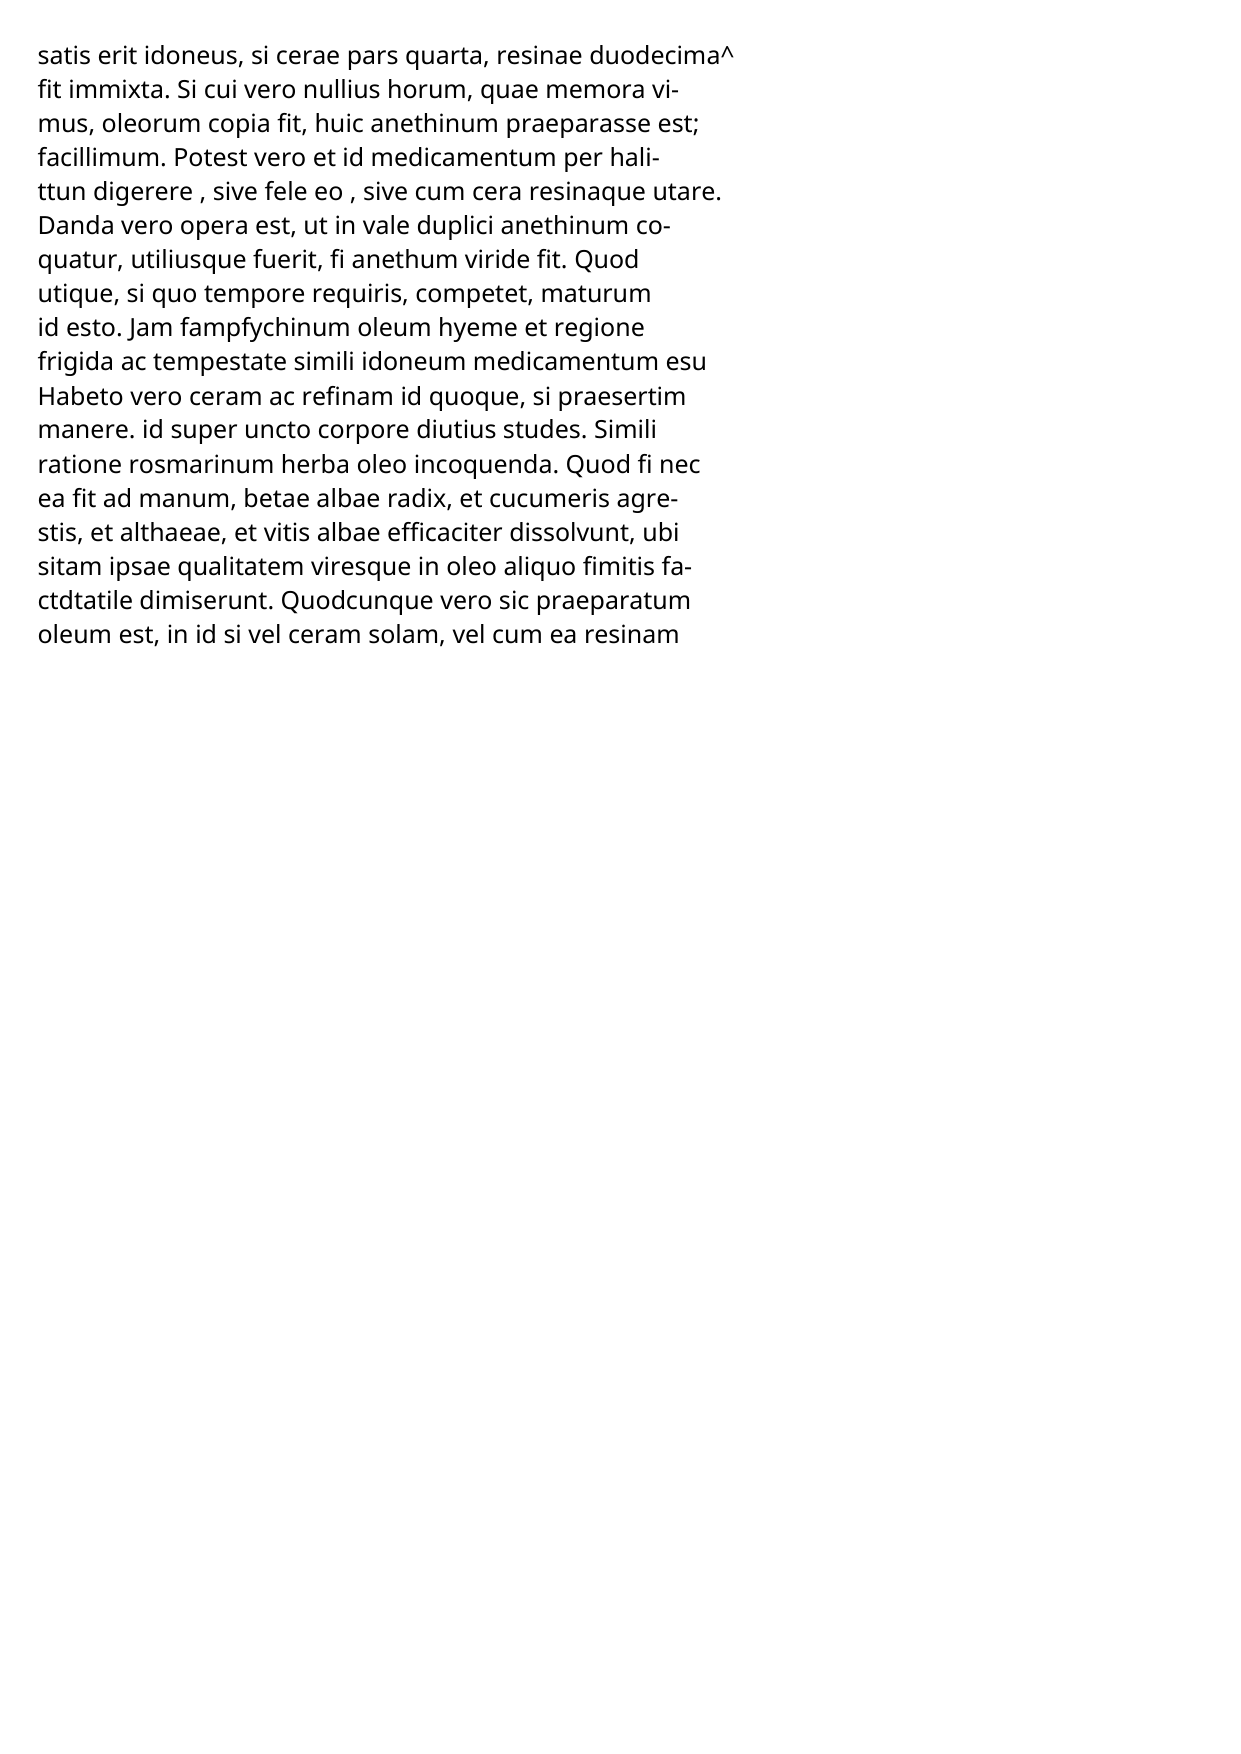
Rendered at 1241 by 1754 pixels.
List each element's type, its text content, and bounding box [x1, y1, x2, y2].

text satis erit idoneus, si cerae pars quarta, resinae duodecima^ fit immixta. Si cui vero nullius horum, quae memora vi- mus, oleorum copia fit, huic anethinum praeparasse est; facillimum. Potest vero et id medicamentum per hali- ttun digerere , sive fele eo , sive cum cera resinaque utare. Danda vero opera est, ut in vale duplici anethinum co- quatur, utiliusque fuerit, fi anethum viride fit. Quod utique, si quo tempore requiris, competet, maturum id esto. Jam fampfychinum oleum hyeme et regione frigida ac tempestate simili idoneum medicamentum esu Habeto vero ceram ac refinam id quoque, si praesertim manere. id super uncto corpore diutius studes. Simili ratione rosmarinum herba oleo incoquenda. Quod fi nec ea fit ad manum, betae albae radix, et cucumeris agre- stis, et althaeae, et vitis albae efficaciter dissolvunt, ubi sitam ipsae qualitatem viresque in oleo aliquo fimitis fa- ctdtatile dimiserunt. Quodcunque vero sic praeparatum oleum est, in id si vel ceram solam, vel cum ea resinam [37, 37, 1203, 651]
